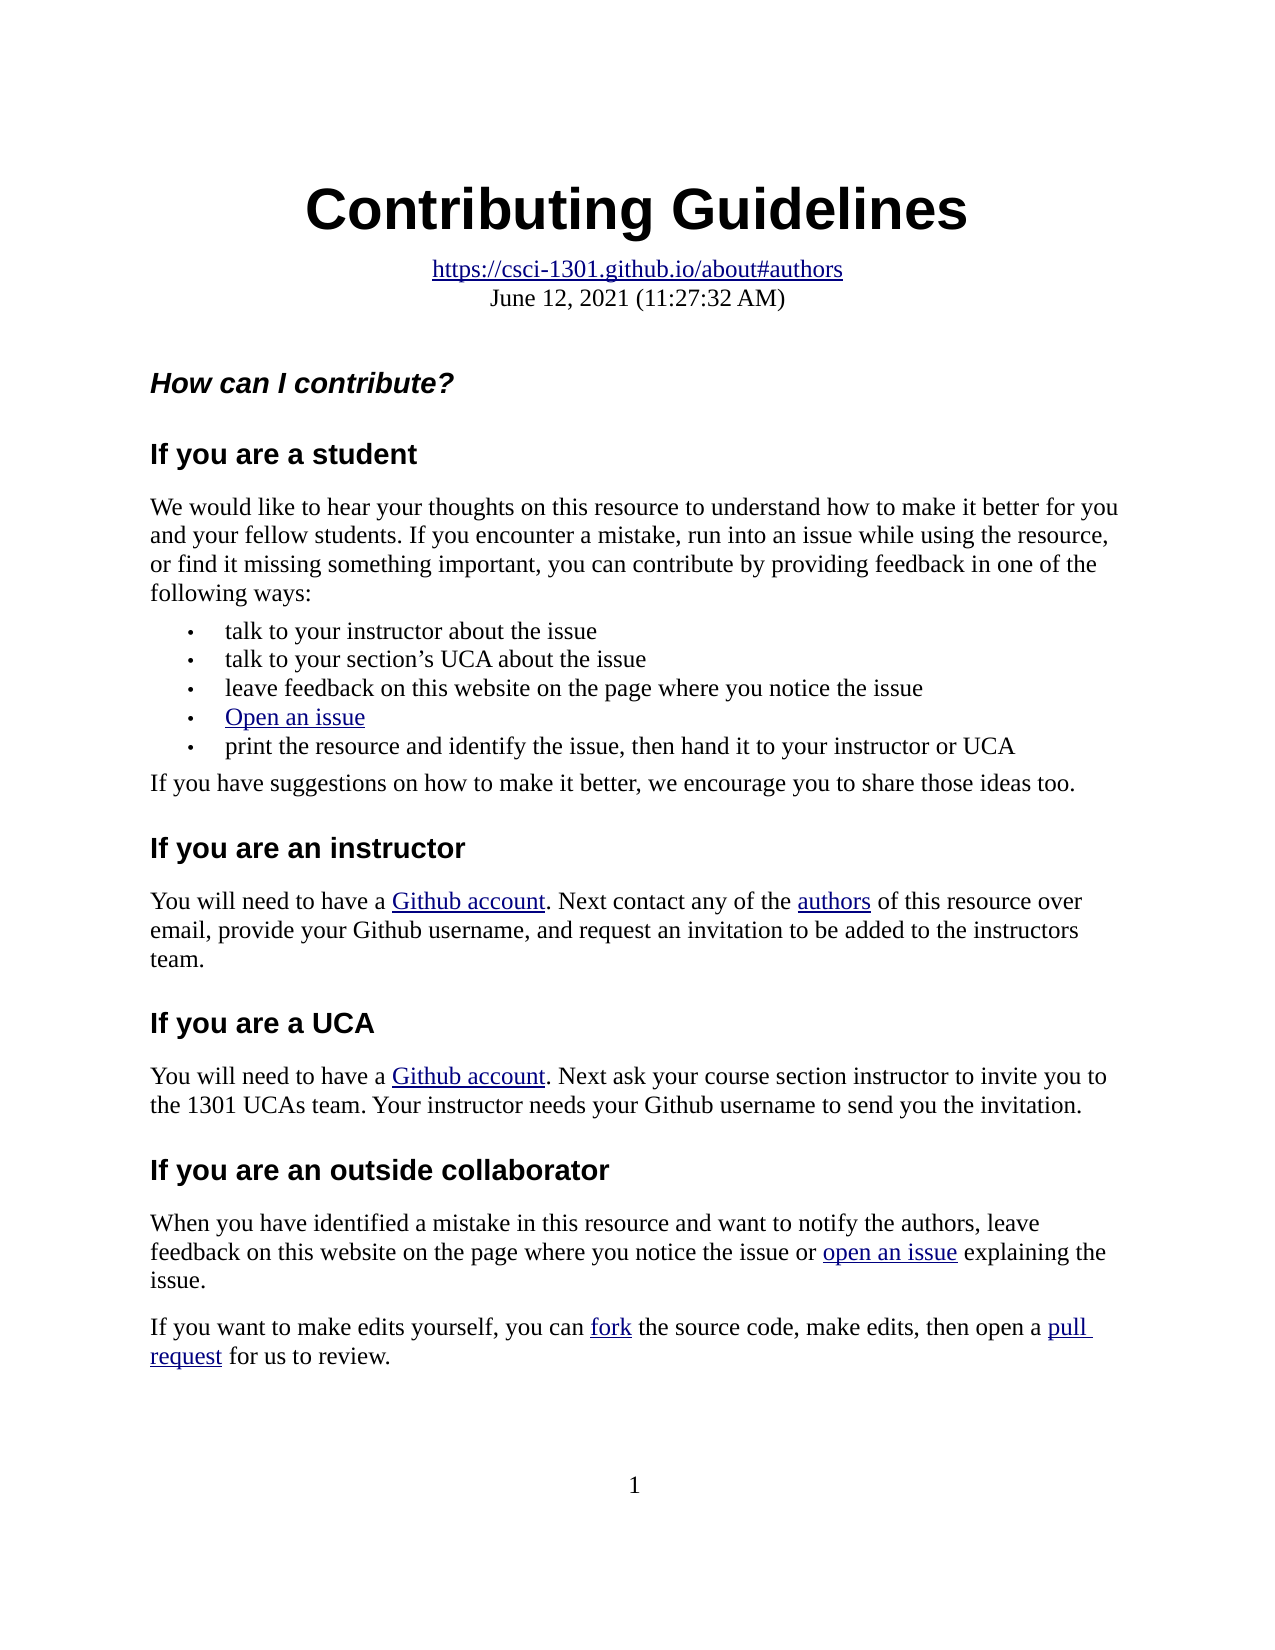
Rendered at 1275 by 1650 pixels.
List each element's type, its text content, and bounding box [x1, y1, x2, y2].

text We would like to hear your thoughts on this resource to understand how to make it better for you and your fellow students. If you encounter a mistake, run into an issue while using the resource, or find it missing something important, you can contribute by providing feedback in one of the following ways: [150, 492, 1125, 607]
subtitle If you are a UCA [150, 1006, 1125, 1040]
list talk to your section’s UCA about the issue [187, 644, 1125, 673]
text If you have suggestions on how to make it better, we encourage you to share those ideas too. [150, 768, 1125, 797]
list talk to your instructor about the issue [187, 616, 1125, 644]
title Contributing Guidelines [150, 175, 1125, 242]
subtitle If you are an instructor [150, 831, 1125, 865]
text When you have identified a mistake in this resource and want to notify the authors, leave feedback on this website on the page where you notice the issue or open an issue explaining the issue. [150, 1208, 1125, 1294]
list leave feedback on this website on the page where you notice the issue [187, 673, 1125, 702]
subtitle If you are an outside collaborator [150, 1153, 1125, 1186]
list Open an issue [187, 702, 1125, 731]
list print the resource and identify the issue, then hand it to your instructor or UCA [187, 731, 1125, 759]
text You will need to have a Github account. Next ask your course section instructor to invite you to the 1301 UCAs team. Your instructor needs your Github username to send you the invitation. [150, 1061, 1125, 1119]
subtitle How can I contribute? [150, 366, 1125, 399]
text June 12, 2021 (11:27:32 AM) [150, 283, 1125, 312]
subtitle If you are a student [150, 437, 1125, 470]
text If you want to make edits yourself, you can fork the source code, make edits, then open a pull request for us to review. [150, 1312, 1125, 1369]
text https://csci-1301.github.io/about#authors [150, 254, 1125, 283]
text You will need to have a Github account. Next contact any of the authors of this resource over email, provide your Github username, and request an invitation to be added to the instructors team. [150, 886, 1125, 972]
